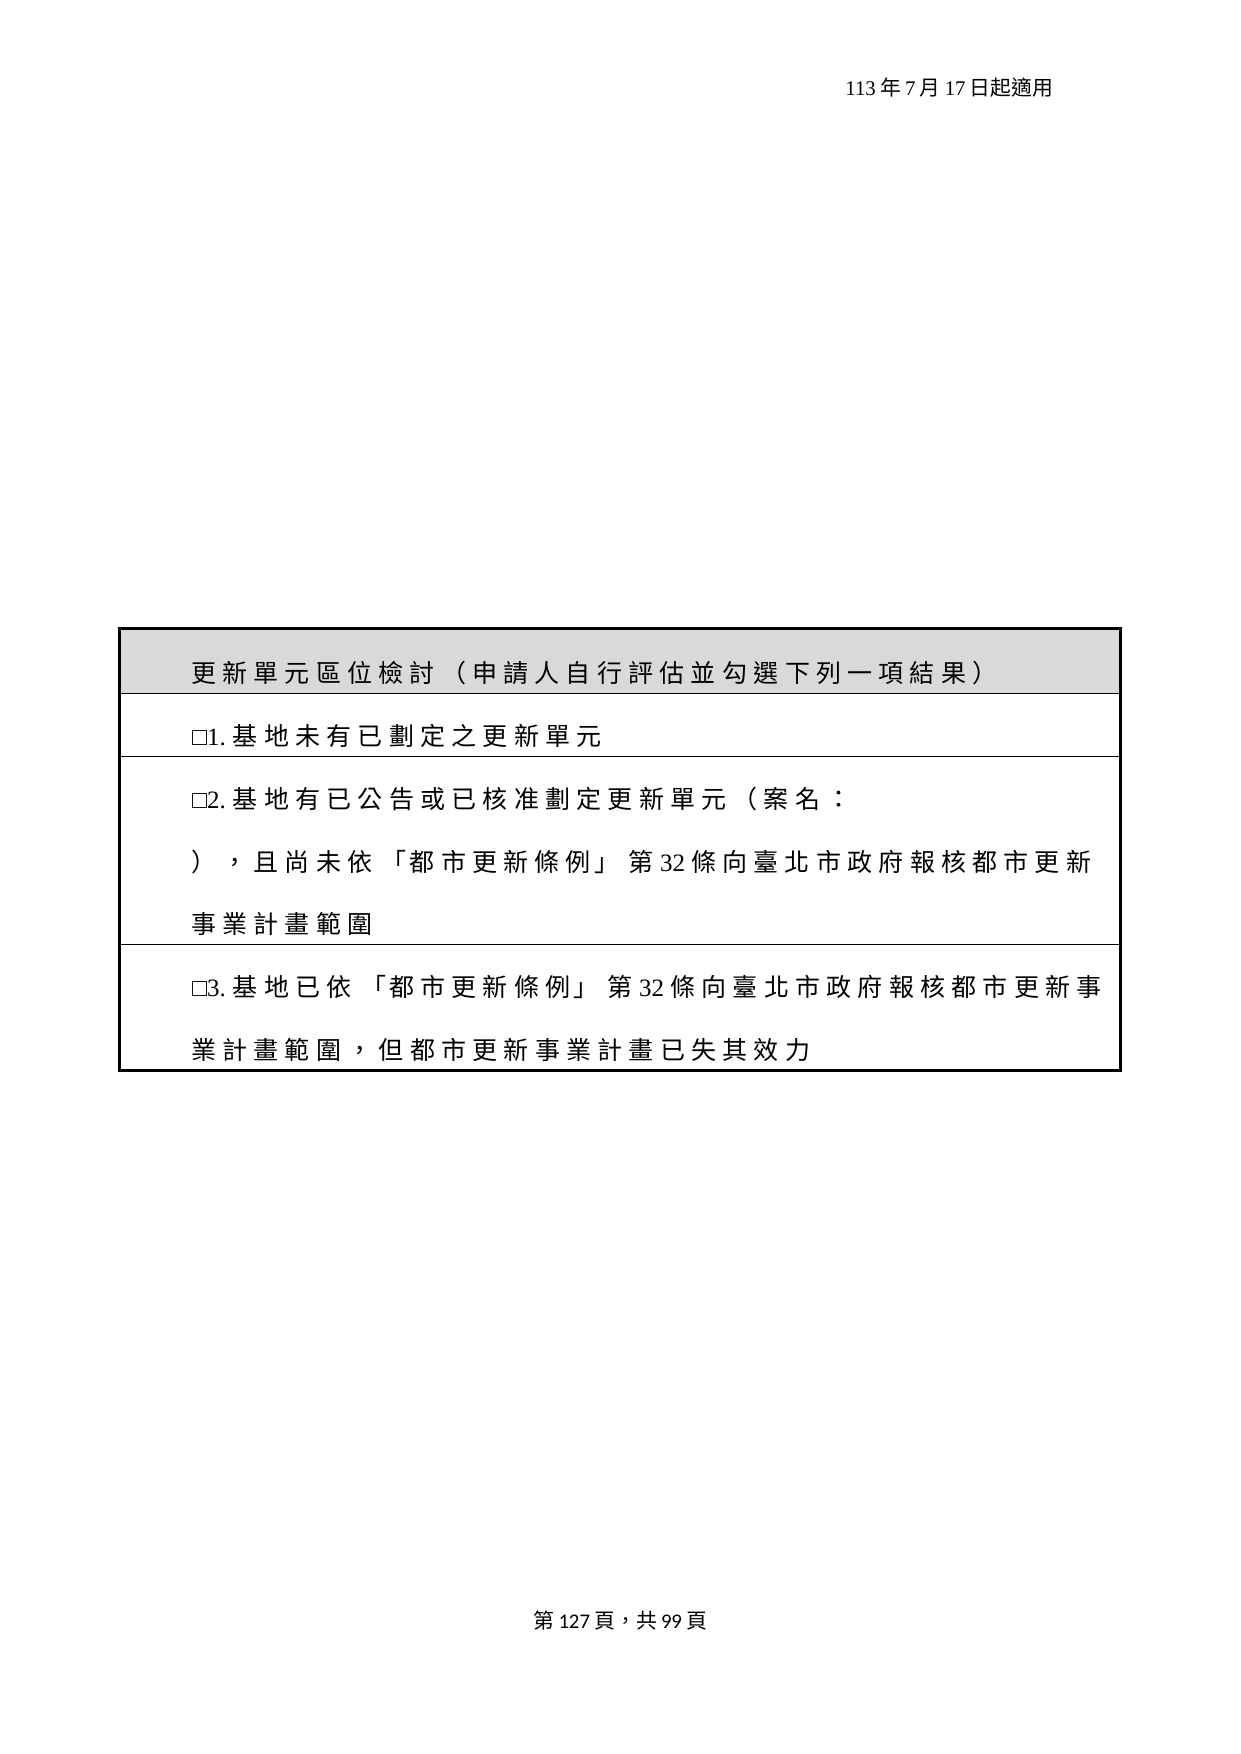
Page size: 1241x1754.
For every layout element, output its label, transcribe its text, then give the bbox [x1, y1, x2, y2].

table_cell 更新單元區位檢討（申請人自行評估並勾選下列一項結果） [121, 630, 1119, 693]
table_cell □2.基地有已公告或已核准劃定更新單元（案名： ），且尚未依「都市更新條例」第32條向臺北市政府報核都市更新事業計畫範圍 [121, 757, 1119, 944]
table_cell □1.基地未有已劃定之更新單元 [121, 694, 1119, 756]
table_cell □3.基地已依「都市更新條例」第32條向臺北市政府報核都市更新事業計畫範圍，但都市更新事業計畫已失其效力 [121, 945, 1119, 1069]
